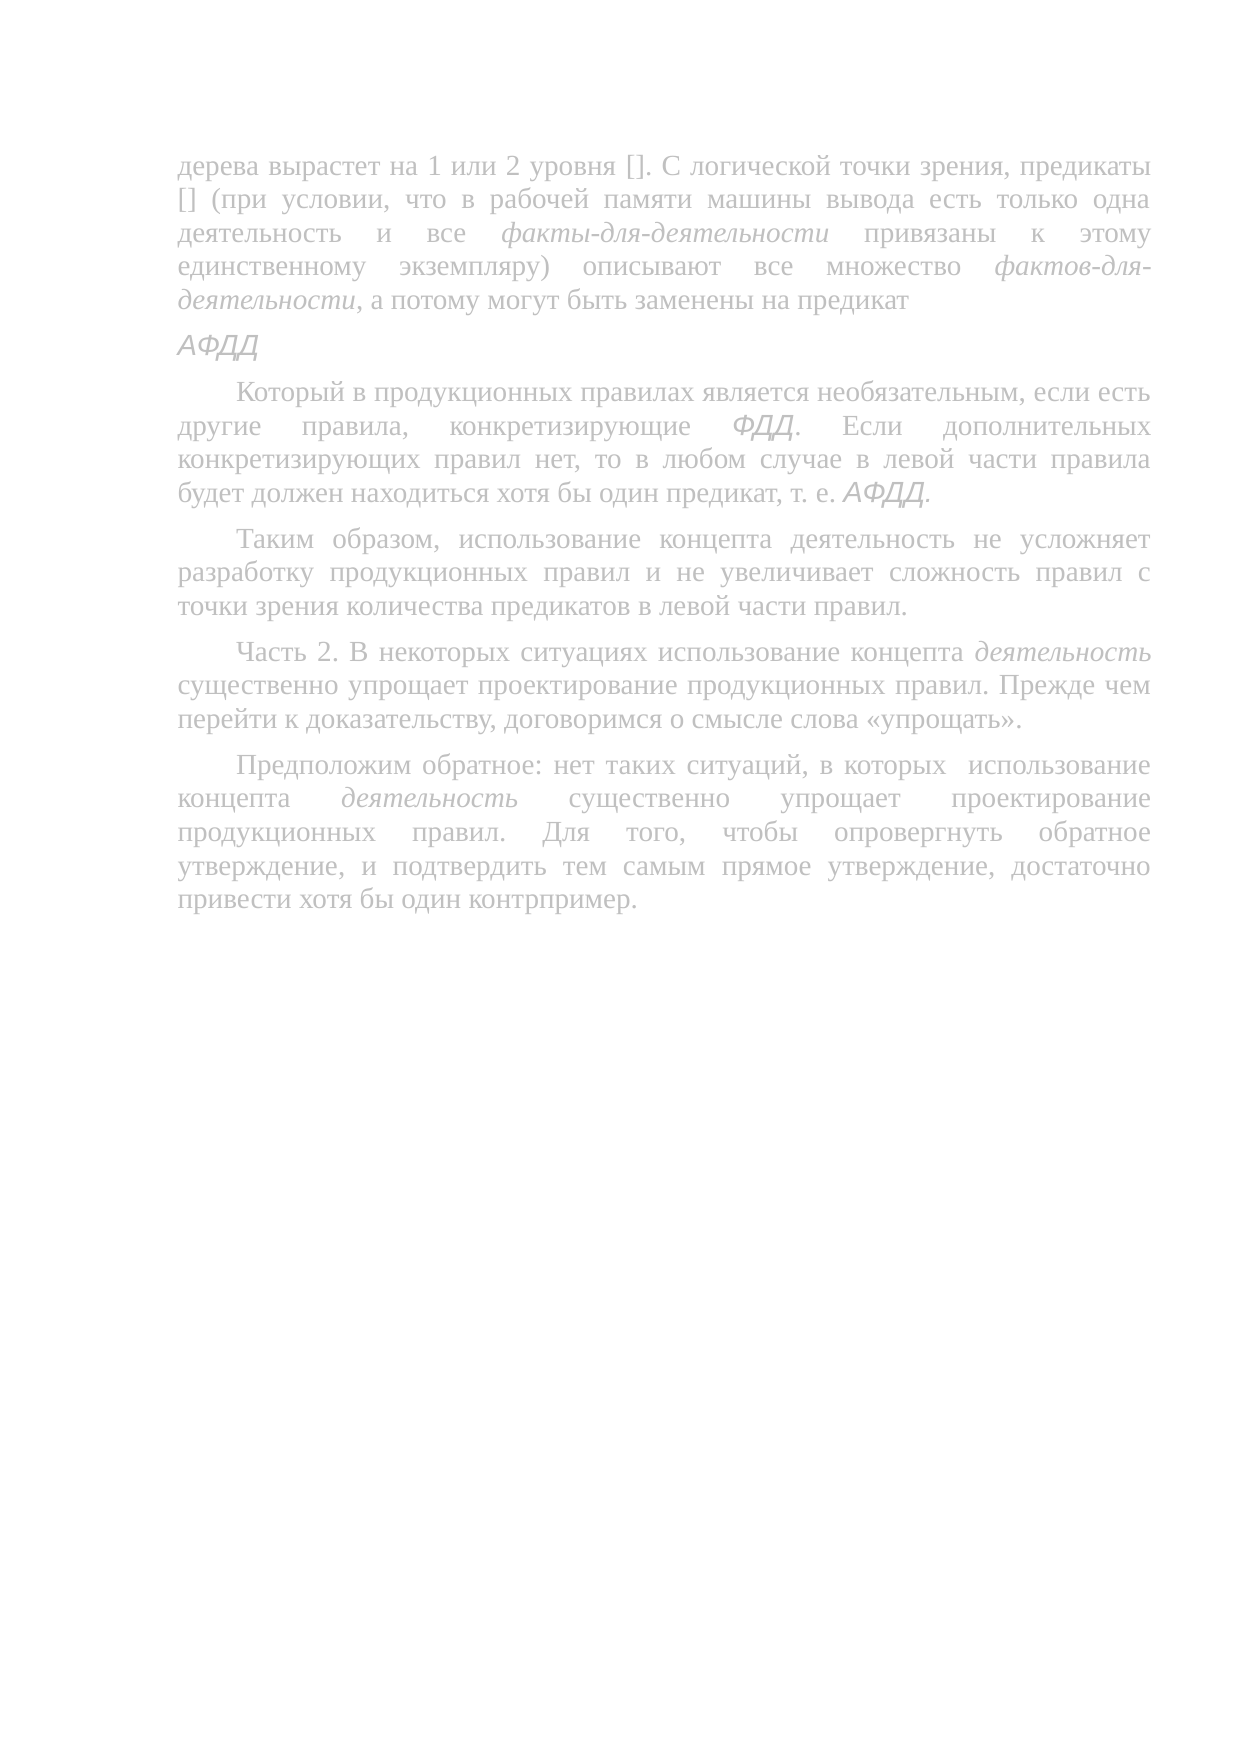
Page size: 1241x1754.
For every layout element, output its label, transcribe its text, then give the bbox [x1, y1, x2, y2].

text дерева вырастет на 1 или 2 уровня []. С логической точки зрения, предикаты [] (при условии, что в рабочей памяти машины вывода есть только одна деятельность и все факты-для-деятельности привязаны к этому единственному экземпляру) описывают все множество фактов-для-деятельности, а потому могут быть заменены на предикат [177, 148, 1152, 315]
text Часть 2. В некоторых ситуациях использование концепта деятельность существенно упрощает проектирование продукционных правил. Прежде чем перейти к доказательству, договоримся о смысле слова «упрощать». [177, 634, 1152, 734]
text Предположим обратное: нет таких ситуаций, в которых использование концепта деятельность существенно упрощает проектирование продукционных правил. Для того, чтобы опровергнуть обратное утверждение, и подтвердить тем самым прямое утверждение, достаточно привести хотя бы один контрпример. [177, 747, 1152, 915]
text Который в продукционных правилах является необязательным, если есть другие правила, конкретизирующие ФДД. Если дополнительных конкретизирующих правил нет, то в любом случае в левой части правила будет должен находиться хотя бы один предикат, т. е. AФДД. [177, 374, 1152, 508]
text AФДД [177, 328, 1152, 361]
text Таким образом, использование концепта деятельность не усложняет разработку продукционных правил и не увеличивает сложность правил с точки зрения количества предикатов в левой части правил. [177, 521, 1152, 621]
